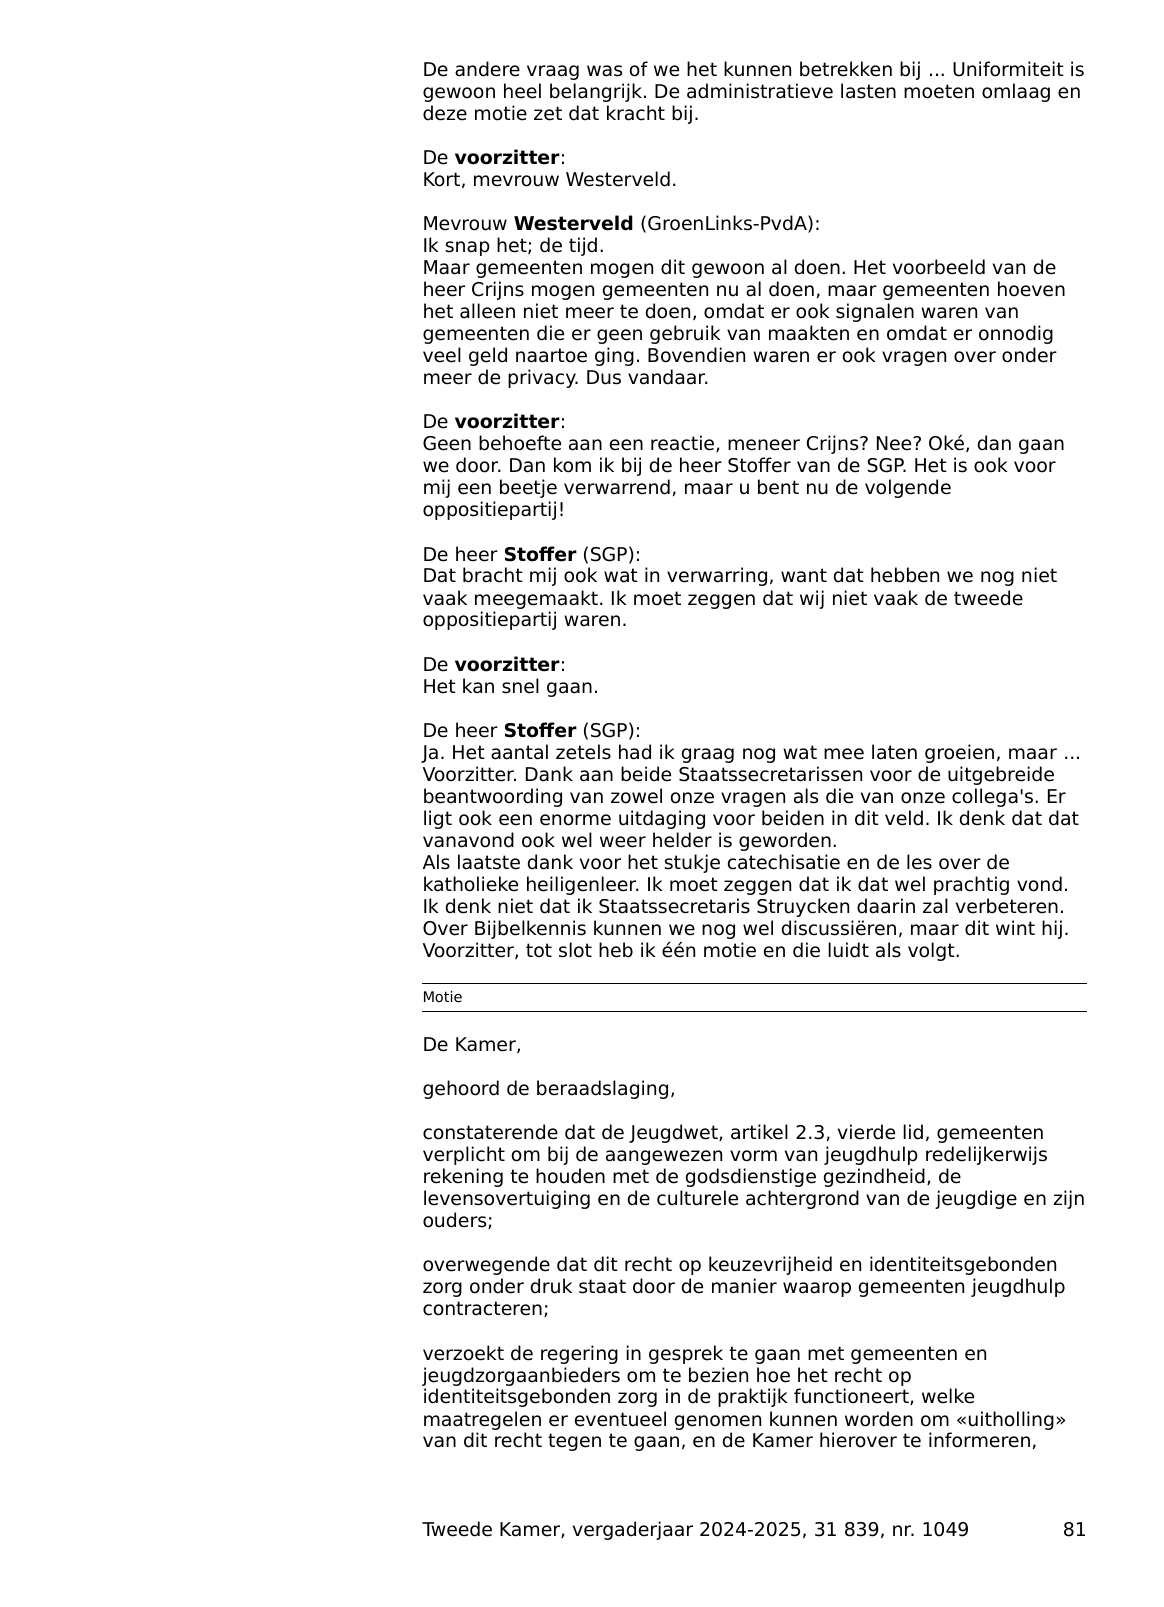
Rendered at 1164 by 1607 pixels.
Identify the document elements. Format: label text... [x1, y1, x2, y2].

text De voorzitter: [422, 411, 1087, 433]
text Het kan snel gaan. [422, 676, 1087, 697]
text overwegende dat dit recht op keuzevrijheid en identiteitsgebonden zorg onder druk staat door de manier waarop gemeenten jeugdhulp contracteren; [422, 1254, 1087, 1320]
text Maar gemeenten mogen dit gewoon al doen. Het voorbeeld van de heer Crijns mogen gemeenten nu al doen, maar gemeenten hoeven het alleen niet meer te doen, omdat er ook signalen waren van gemeenten die er geen gebruik van maakten en omdat er onnodig veel geld naartoe ging. Bovendien waren er ook vragen over onder meer de privacy. Dus vandaar. [422, 257, 1087, 389]
text Als laatste dank voor het stukje catechisatie en de les over de katholieke heiligenleer. Ik moet zeggen dat ik dat wel prachtig vond. Ik denk niet dat ik Staatssecretaris Struycken daarin zal verbeteren. Over Bijbelkennis kunnen we nog wel discussiëren, maar dit wint hij. [422, 852, 1087, 939]
text De voorzitter: [422, 653, 1087, 676]
text constaterende dat de Jeugdwet, artikel 2.3, vierde lid, gemeenten verplicht om bij de aangewezen vorm van jeugdhulp redelijkerwijs rekening te houden met de godsdienstige gezindheid, de levensovertuiging en de culturele achtergrond van de jeugdige en zijn ouders; [422, 1122, 1087, 1232]
text De Kamer, [422, 1034, 1087, 1056]
text Dat bracht mij ook wat in verwarring, want dat hebben we nog niet vaak meegemaakt. Ik moet zeggen dat wij niet vaak de tweede oppositiepartij waren. [422, 565, 1087, 631]
text verzoekt de regering in gesprek te gaan met gemeenten en jeugdzorgaanbieders om te bezien hoe het recht op identiteitsgebonden zorg in de praktijk functioneert, welke maatregelen er eventueel genomen kunnen worden om «uitholling» van dit recht tegen te gaan, en de Kamer hierover te informeren, [422, 1342, 1087, 1452]
text Ik snap het; de tijd. [422, 235, 1087, 257]
text De heer Stoffer (SGP): [422, 543, 1087, 565]
text Voorzitter, tot slot heb ik één motie en die luidt als volgt. [422, 939, 1087, 961]
text De andere vraag was of we het kunnen betrekken bij ... Uniformiteit is gewoon heel belangrijk. De administratieve lasten moeten omlaag en deze motie zet dat kracht bij. [422, 59, 1087, 125]
text De voorzitter: [422, 147, 1087, 169]
text Kort, mevrouw Westerveld. [422, 169, 1087, 191]
text Voorzitter. Dank aan beide Staatssecretarissen voor de uitgebreide beantwoording van zowel onze vragen als die van onze collega's. Er ligt ook een enorme uitdaging voor beiden in dit veld. Ik denk dat dat vanavond ook wel weer helder is geworden. [422, 764, 1087, 852]
text De heer Stoffer (SGP): [422, 720, 1087, 742]
text Ja. Het aantal zetels had ik graag nog wat mee laten groeien, maar ... [422, 742, 1087, 764]
text gehoord de beraadslaging, [422, 1078, 1087, 1100]
text Mevrouw Westerveld (GroenLinks-PvdA): [422, 213, 1087, 235]
table_header Motie [422, 984, 1087, 1011]
text Geen behoefte aan een reactie, meneer Crijns? Nee? Oké, dan gaan we door. Dan kom ik bij de heer Stoffer van de SGP. Het is ook voor mij een beetje verwarrend, maar u bent nu de volgende oppositiepartij! [422, 433, 1087, 521]
